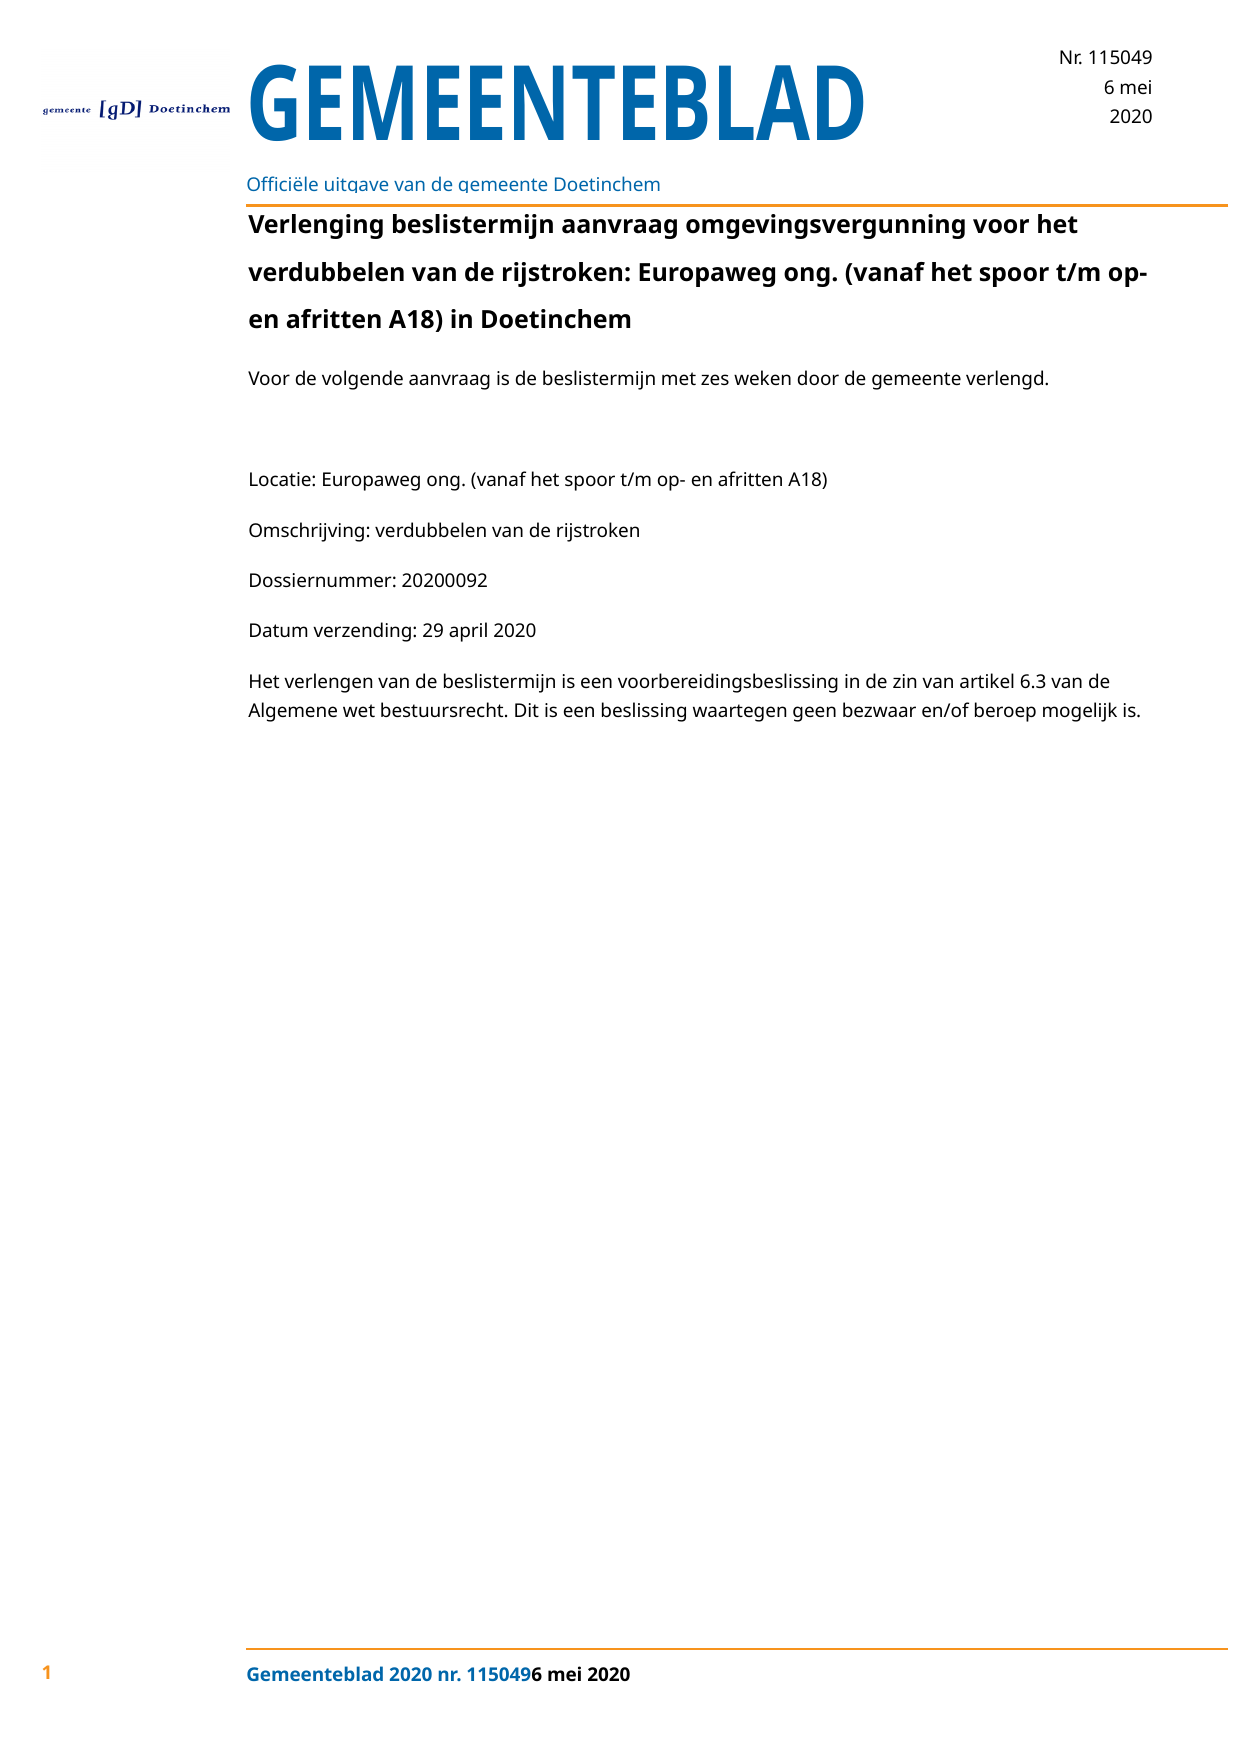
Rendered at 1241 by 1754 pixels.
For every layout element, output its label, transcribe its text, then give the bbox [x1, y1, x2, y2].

picture [41, 47, 231, 172]
text Het verlengen van de beslistermijn is een voorbereidingsbeslissing in de zin van artikel 6.3 van de Algemene wet bestuursrecht. Dit is een beslissing waartegen geen bezwaar en/of beroep mogelijk is. [248, 668, 1152, 723]
text Verlenging beslistermijn aanvraag omgevingsvergunning voor het verdubbelen van de rijstroken: Europaweg ong. (vanaf het spoor t/m op- en afritten A18) in Doetinchem [248, 207, 1152, 336]
text Voor de volgende aanvraag is de beslistermijn met zes weken door de gemeente verlengd. [248, 366, 1152, 391]
text Locatie: Europaweg ong. (vanaf het spoor t/m op- en afritten A18) [248, 466, 1152, 492]
text Dossiernummer: 20200092 [248, 567, 1152, 593]
text Datum verzending: 29 april 2020 [248, 618, 1152, 643]
text Omschrijving: verdubbelen van de rijstroken [248, 517, 1152, 542]
